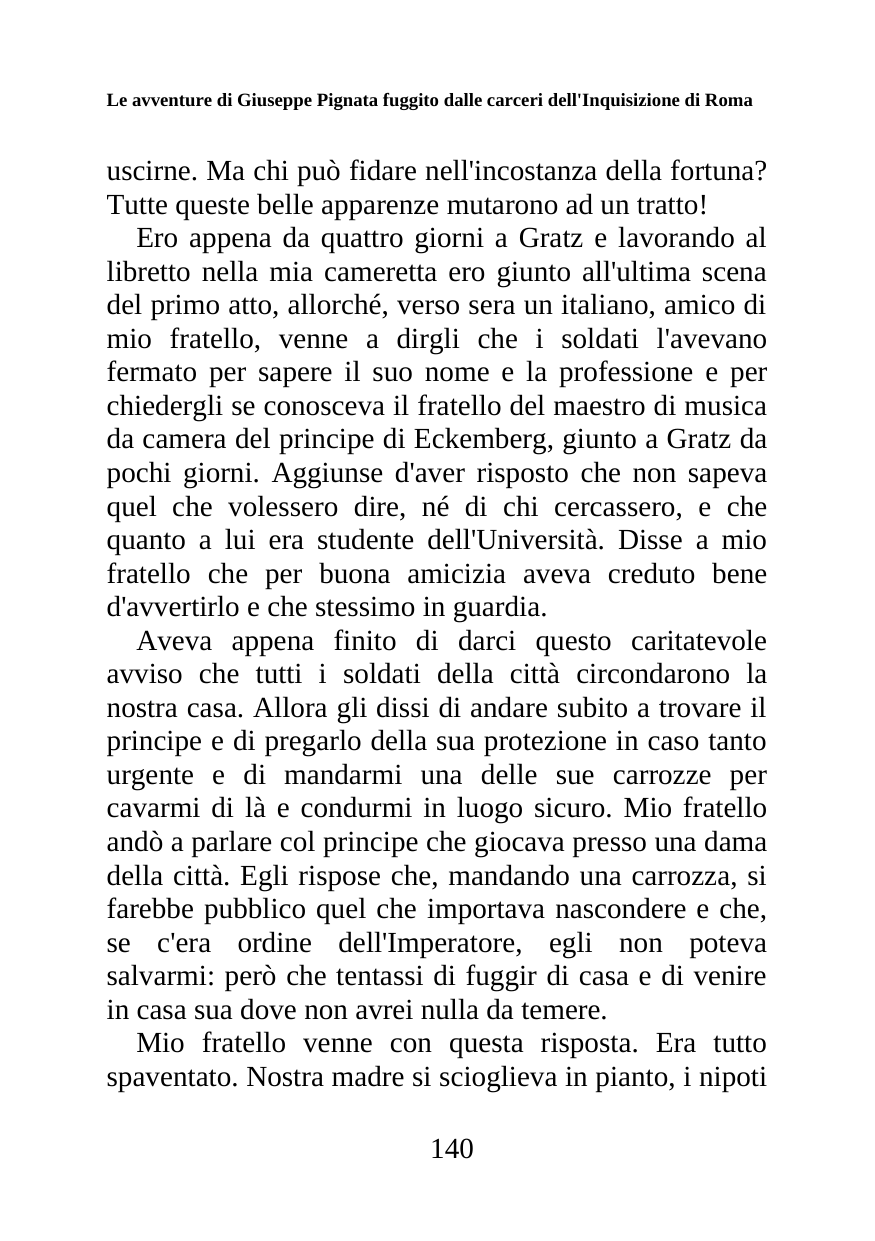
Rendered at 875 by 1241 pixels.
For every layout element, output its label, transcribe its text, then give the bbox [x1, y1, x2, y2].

text Ero appena da quattro giorni a Gratz e lavorando al libretto nella mia cameretta ero giunto all'ultima scena del primo atto, allorché, verso sera un italiano, amico di mio fratello, venne a dirgli che i soldati l'avevano fermato per sapere il suo nome e la professione e per chiedergli se conosceva il fratello del maestro di musica da camera del principe di Eckemberg, giunto a Gratz da pochi giorni. Aggiunse d'aver risposto che non sapeva quel che volessero dire, né di chi cercassero, e che quanto a lui era studente dell'Università. Disse a mio fratello che per buona amicizia aveva creduto bene d'avvertirlo e che stessimo in guardia. [106, 220, 768, 623]
text Aveva appena finito di darci questo caritatevole avviso che tutti i soldati della città circondarono la nostra casa. Allora gli dissi di andare subito a trovare il principe e di pregarlo della sua protezione in caso tanto urgente e di mandarmi una delle sue carrozze per cavarmi di là e condurmi in luogo sicuro. Mio fratello andò a parlare col principe che giocava presso una dama della città. Egli rispose che, mandando una carrozza, si farebbe pubblico quel che importava nascondere e che, se c'era ordine dell'Imperatore, egli non poteva salvarmi: però che tentassi di fuggir di casa e di venire in casa sua dove non avrei nulla da temere. [106, 623, 768, 1025]
text uscirne. Ma chi può fidare nell'incostanza della fortuna? Tutte queste belle apparenze mutarono ad un tratto! [106, 153, 768, 220]
text Mio fratello venne con questa risposta. Era tutto spaventato. Nostra madre si scioglieva in pianto, i nipoti [106, 1025, 768, 1092]
